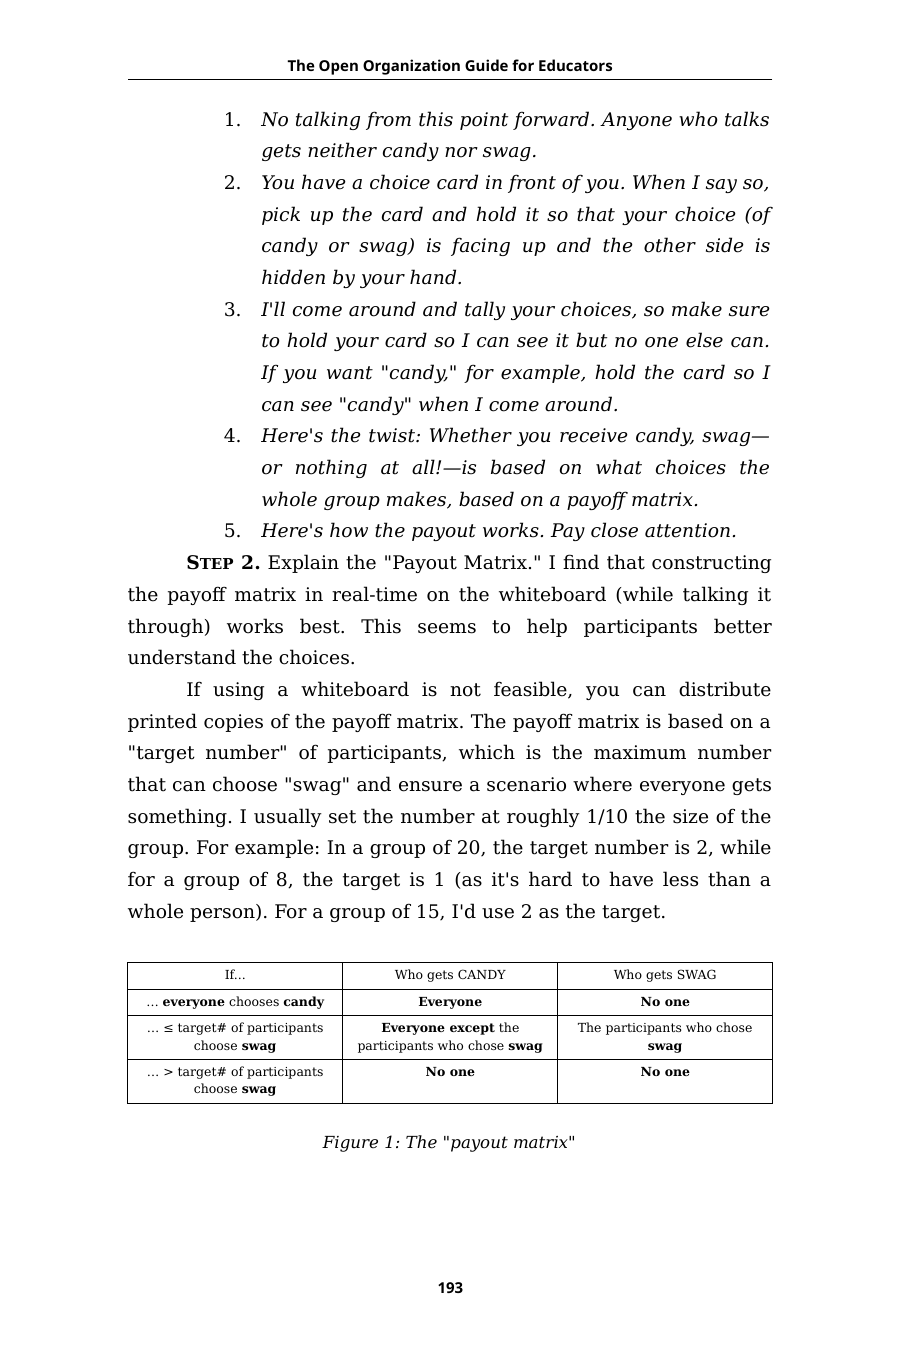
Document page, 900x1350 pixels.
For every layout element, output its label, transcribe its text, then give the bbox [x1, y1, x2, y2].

table_cell … ≤ target# of participants choose swag [128, 1016, 342, 1059]
text Step 2. Explain the "Payout Matrix." I find that constructing the payoff matrix in real-time on the whiteboard (while talking it through) works best. This seems to help participants better understand the choices. [127, 552, 772, 669]
table_cell No one [558, 1060, 772, 1103]
text Figure 1: The "payout matrix" [127, 1133, 772, 1152]
list Here's how the payout works. Pay close attention. [223, 520, 772, 542]
table_header Who gets CANDY [343, 963, 557, 988]
table_cell … everyone chooses candy [128, 990, 342, 1015]
table_cell The participants who chose swag [558, 1016, 772, 1059]
table_cell No one [343, 1060, 557, 1103]
table_cell Everyone except the participants who chose swag [343, 1016, 557, 1059]
table_header Who gets SWAG [558, 963, 772, 988]
list Here's the twist: Whether you receive candy, swag—or nothing at all!—is based on what choices the whole group makes, based on a payoff matrix. [223, 425, 772, 511]
list You have a choice card in front of you. When I say so, pick up the card and hold it so that your choice (of candy or swag) is facing up and the other side is hidden by your hand. [223, 172, 772, 289]
list I'll come around and tally your choices, so make sure to hold your card so I can see it but no one else can. If you want "candy," for example, hold the card so I can see "candy" when I come around. [223, 299, 772, 416]
text If using a whiteboard is not feasible, you can distribute printed copies of the payoff matrix. The payoff matrix is based on a "target number" of participants, which is the maximum number that can choose "swag" and ensure a scenario where everyone gets something. I usually set the number at roughly 1/10 the size of the group. For example: In a group of 20, the target number is 2, while for a group of 8, the target is 1 (as it's hard to have less than a whole person). For a group of 15, I'd use 2 as the target. [127, 679, 772, 922]
table_header If... [128, 963, 342, 988]
table_cell … > target# of participants choose swag [128, 1060, 342, 1103]
table_cell Everyone [343, 990, 557, 1015]
list No talking from this point forward. Anyone who talks gets neither candy nor swag. [223, 109, 772, 162]
table_cell No one [558, 990, 772, 1015]
